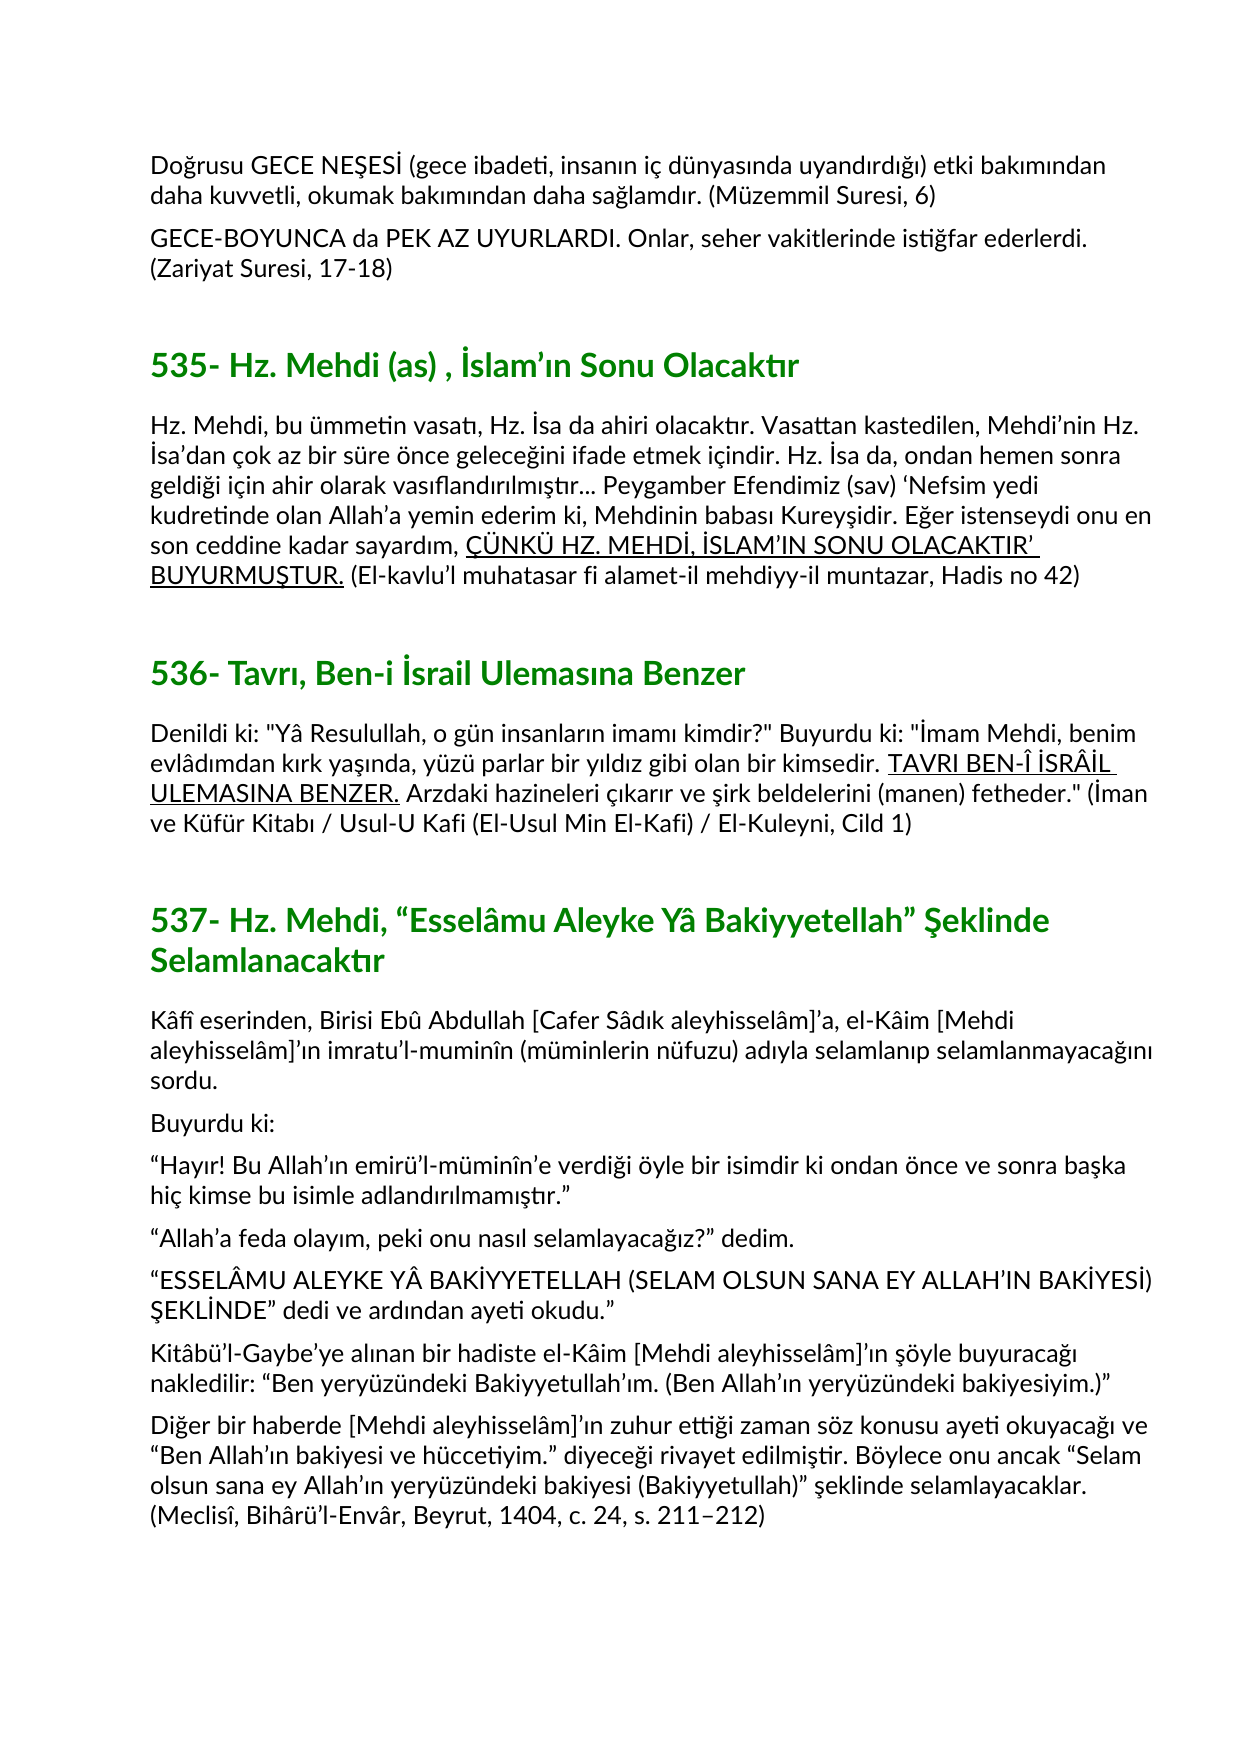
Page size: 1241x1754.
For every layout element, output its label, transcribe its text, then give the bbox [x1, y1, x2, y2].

text “ESSELÂMU ALEYKE YÂ BAKİYYETELLAH (SELAM OLSUN SANA EY ALLAH’IN BAKİYESİ) ŞEKLİNDE” dedi ve ardından ayeti okudu.” [150, 1265, 1165, 1325]
text GECE-BOYUNCA da PEK AZ UYURLARDI. Onlar, seher vakitlerinde istiğfar ederlerdi. (Zariyat Suresi, 17-18) [150, 222, 1165, 282]
subtitle 537- Hz. Mehdi, “Esselâmu Aleyke Yâ Bakiyyetellah” Şeklinde Selamlanacaktır [150, 900, 1165, 980]
text Kâfî eserinden, Birisi Ebû Abdullah [Cafer Sâdık aleyhisselâm]’a, el-Kâim [Mehdi aleyhisselâm]’ın imratu’l-muminîn (müminlerin nüfuzu) adıyla selamlanıp selamlanmayacağını sordu. [150, 1005, 1165, 1095]
text Doğrusu GECE NEŞESİ (gece ibadeti, insanın iç dünyasında uyandırdığı) etki bakımından daha kuvvetli, okumak bakımından daha sağlamdır. (Müzemmil Suresi, 6) [150, 150, 1165, 210]
text Hz. Mehdi, bu ümmetin vasatı, Hz. İsa da ahiri olacaktır. Vasattan kastedilen, Mehdi’nin Hz. İsa’dan çok az bir süre önce geleceğini ifade etmek içindir. Hz. İsa da, ondan hemen sonra geldiği için ahir olarak vasıflandırılmıştır... Peygamber Efendimiz (sav) ‘Nefsim yedi kudretinde olan Allah’a yemin ederim ki, Mehdinin babası Kureyşidir. Eğer istenseydi onu en son ceddine kadar sayardım, ÇÜNKÜ HZ. MEHDİ, İSLAM’IN SONU OLACAKTIR’ BUYURMUŞTUR. (El-kavlu’l muhatasar fi alamet-il mehdiyy-il muntazar, Hadis no 42) [150, 410, 1165, 590]
text “Allah’a feda olayım, peki onu nasıl selamlayacağız?” dedim. [150, 1222, 1165, 1252]
subtitle 536- Tavrı, Ben-i İsrail Ulemasına Benzer [150, 652, 1165, 692]
text Buyurdu ki: [150, 1107, 1165, 1137]
text Kitâbü’l-Gaybe’ye alınan bir hadiste el-Kâim [Mehdi aleyhisselâm]’ın şöyle buyuracağı nakledilir: “Ben yeryüzündeki Bakiyyetullah’ım. (Ben Allah’ın yeryüzündeki bakiyesiyim.)” [150, 1337, 1165, 1397]
text Diğer bir haberde [Mehdi aleyhisselâm]’ın zuhur ettiği zaman söz konusu ayeti okuyacağı ve “Ben Allah’ın bakiyesi ve hüccetiyim.” diyeceği rivayet edilmiştir. Böylece onu ancak “Selam olsun sana ey Allah’ın yeryüzündeki bakiyesi (Bakiyyetullah)” şeklinde selamlayacaklar. (Meclisî, Bihârü’l-Envâr, Beyrut, 1404, c. 24, s. 211–212) [150, 1410, 1165, 1530]
text “Hayır! Bu Allah’ın emirü’l-müminîn’e verdiği öyle bir isimdir ki ondan önce ve sonra başka hiç kimse bu isimle adlandırılmamıştır.” [150, 1150, 1165, 1210]
text Denildi ki: "Yâ Resulullah, o gün insanların imamı kimdir?" Buyurdu ki: "İmam Mehdi, benim evlâdımdan kırk yaşında, yüzü parlar bir yıldız gibi olan bir kimsedir. TAVRI BEN-Î İSRÂİL ULEMASINA BENZER. Arzdaki hazineleri çıkarır ve şirk beldelerini (manen) fetheder." (İman ve Küfür Kitabı / Usul-U Kafi (El-Usul Min El-Kafi) / El-Kuleyni, Cild 1) [150, 717, 1165, 837]
subtitle 535- Hz. Mehdi (as) , İslam’ın Sonu Olacaktır [150, 345, 1165, 385]
